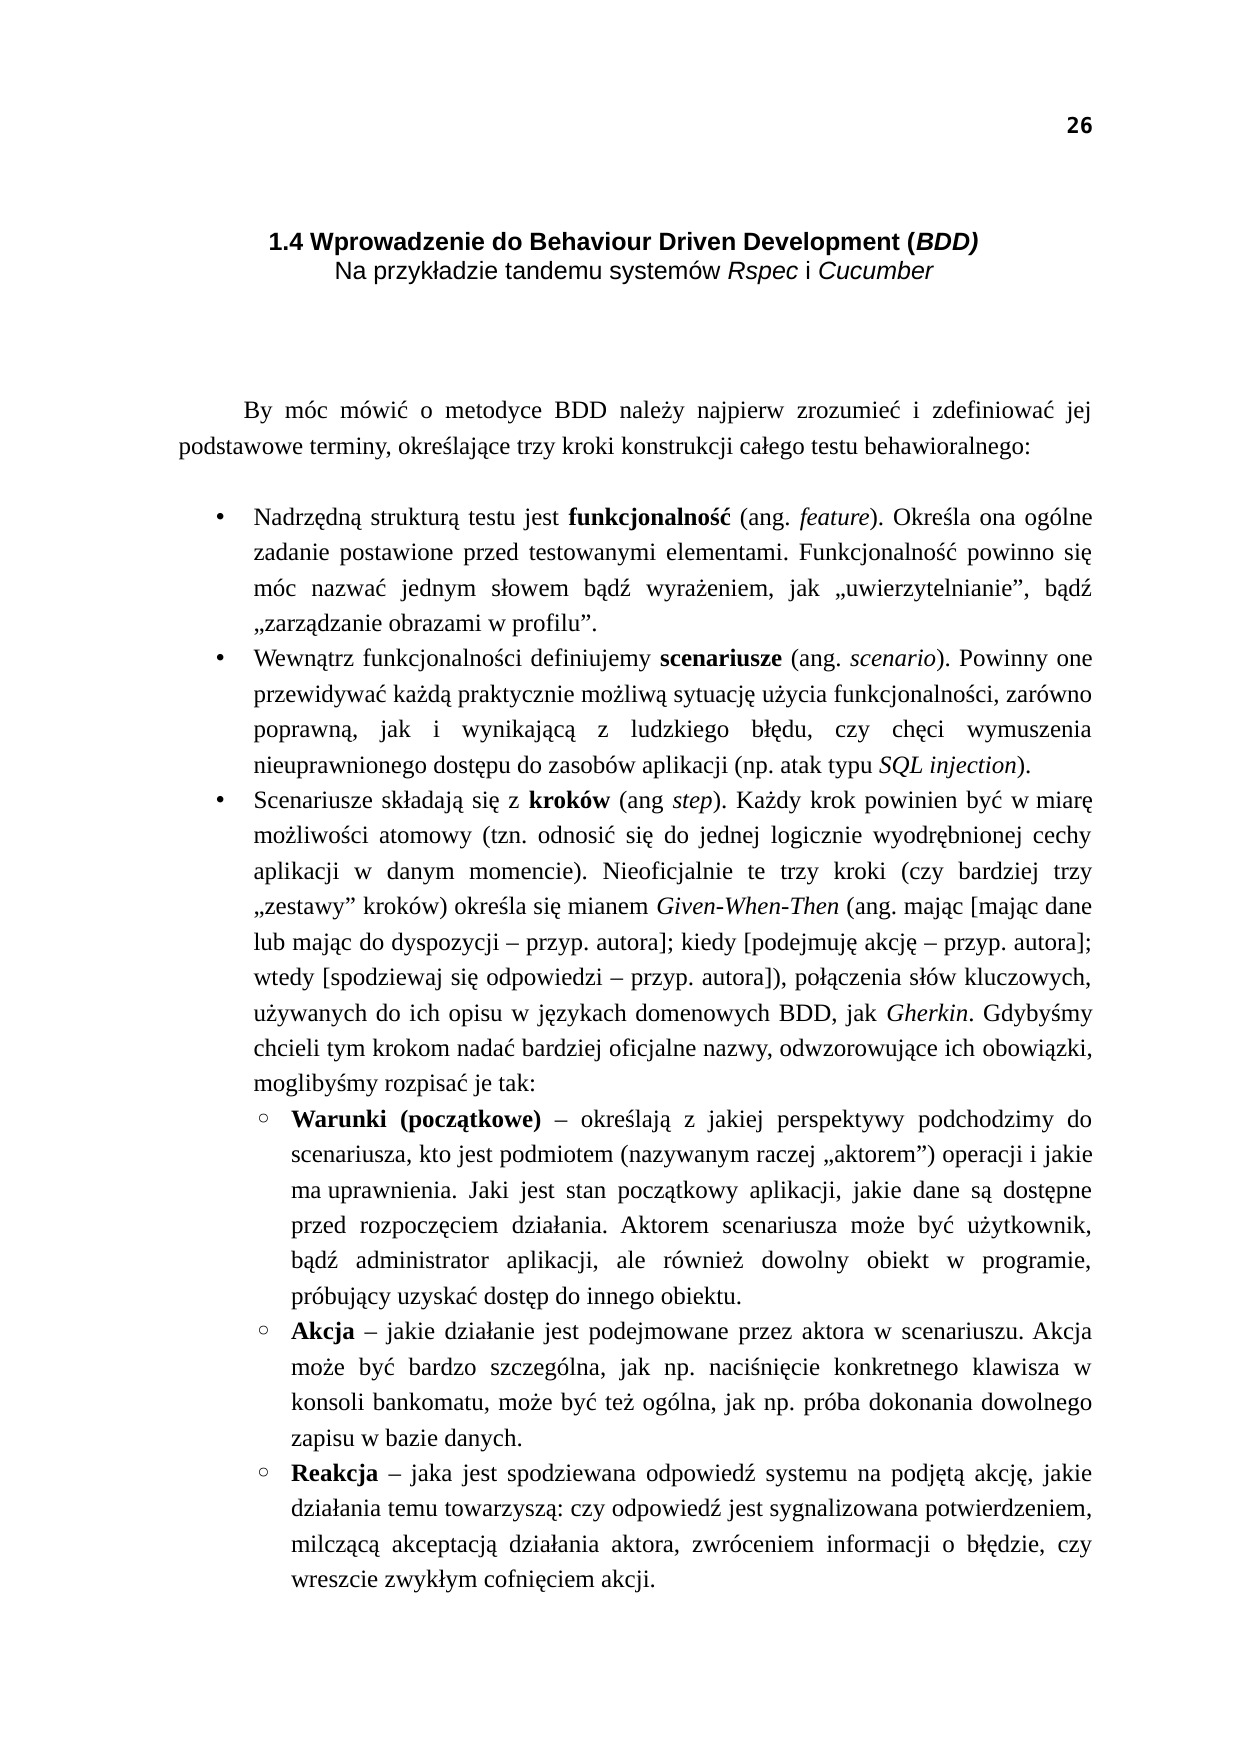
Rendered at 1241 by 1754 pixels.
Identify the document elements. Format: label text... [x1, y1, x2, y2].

list Na przykładzie tandemu systemów Rspec i Cucumber [177, 256, 1093, 284]
list Wewnątrz funkcjonalności definiujemy scenariusze (ang. scenario). Powinny one przewidywać każdą praktycznie możliwą sytuację użycia funkcjonalności, zarówno poprawną, jak i wynikającą z ludzkiego błędu, czy chęci wymuszenia nieuprawnionego dostępu do zasobów aplikacji (np. atak typu SQL injection). [216, 638, 1093, 780]
list Wprowadzenie do Behaviour Driven Development (BDD) [177, 227, 1093, 256]
list Akcja – jakie działanie jest podejmowane przez aktora w scenariuszu. Akcja może być bardzo szczególna, jak np. naciśnięcie konkretnego klawisza w konsoli bankomatu, może być też ogólna, jak np. próba dokonania dowolnego zapisu w bazie danych. [253, 1311, 1093, 1453]
list Nadrzędną strukturą testu jest funkcjonalność (ang. feature). Określa ona ogólne zadanie postawione przed testowanymi elementami. Funkcjonalność powinno się móc nazwać jednym słowem bądź wyrażeniem, jak „uwierzytelnianie”, bądź „zarządzanie obrazami w profilu”. [216, 497, 1093, 638]
list Scenariusze składają się z kroków (ang step). Każdy krok powinien być w miarę możliwości atomowy (tzn. odnosić się do jednej logicznie wyodrębnionej cechy aplikacji w danym momencie). Nieoficjalnie te trzy kroki (czy bardziej trzy „zestawy” kroków) określa się mianem Given-When-Then (ang. mając [mając dane lub mając do dyspozycji – przyp. autora]; kiedy [podejmuję akcję – przyp. autora]; wtedy [spodziewaj się odpowiedzi – przyp. autora]), połączenia słów kluczowych, używanych do ich opisu w językach domenowych BDD, jak Gherkin. Gdybyśmy chcieli tym krokom nadać bardziej oficjalne nazwy, odwzorowujące ich obowiązki, moglibyśmy rozpisać je tak: [216, 780, 1093, 1099]
text By móc mówić o metodyce BDD należy najpierw zrozumieć i zdefiniować jej podstawowe terminy, określające trzy kroki konstrukcji całego testu behawioralnego: [178, 391, 1093, 461]
list Reakcja – jaka jest spodziewana odpowiedź systemu na podjętą akcję, jakie działania temu towarzyszą: czy odpowiedź jest sygnalizowana potwierdzeniem, milczącą akceptacją działania aktora, zwróceniem informacji o błędzie, czy wreszcie zwykłym cofnięciem akcji. [253, 1453, 1093, 1595]
list Warunki (początkowe) – określają z jakiej perspektywy podchodzimy do scenariusza, kto jest podmiotem (nazywanym raczej „aktorem”) operacji i jakie ma uprawnienia. Jaki jest stan początkowy aplikacji, jakie dane są dostępne przed rozpoczęciem działania. Aktorem scenariusza może być użytkownik, bądź administrator aplikacji, ale również dowolny obiekt w programie, próbujący uzyskać dostęp do innego obiektu. [253, 1099, 1093, 1311]
